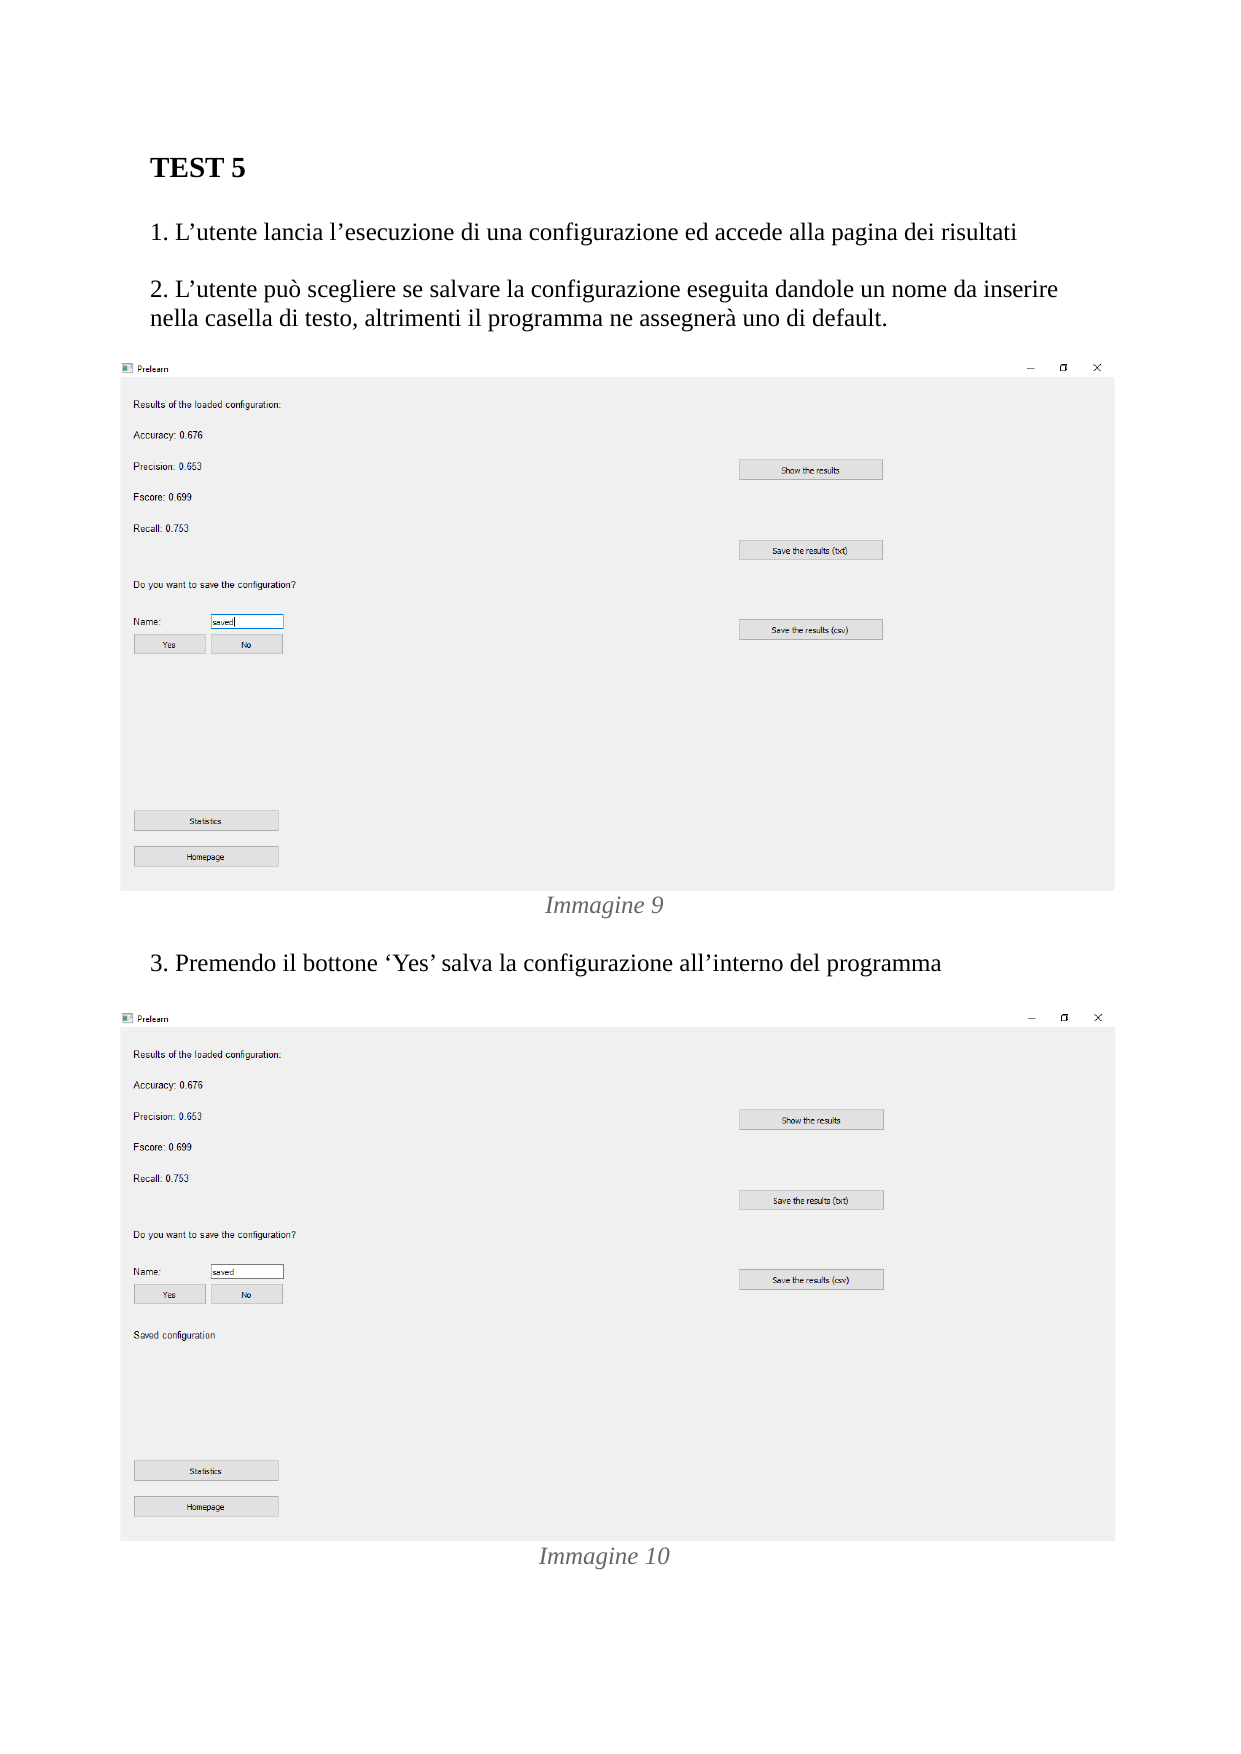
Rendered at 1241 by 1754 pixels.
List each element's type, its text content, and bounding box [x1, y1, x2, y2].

picture [120, 360, 1115, 891]
text TEST 5 [150, 150, 1090, 183]
picture [120, 1010, 1116, 1541]
text 3. Premendo il bottone ‘Yes’ salva la configurazione all’interno del programma [150, 948, 1090, 977]
text 2. L’utente può scegliere se salvare la configurazione eseguita dandole un nome da inserire nella casella di testo, altrimenti il programma ne assegnerà uno di default. [150, 274, 1090, 332]
text 1. L’utente lancia l’esecuzione di una configurazione ed accede alla pagina dei risultati [150, 217, 1090, 246]
text Immagine 10 [120, 1541, 1090, 1569]
text Immagine 9 [120, 891, 1090, 919]
